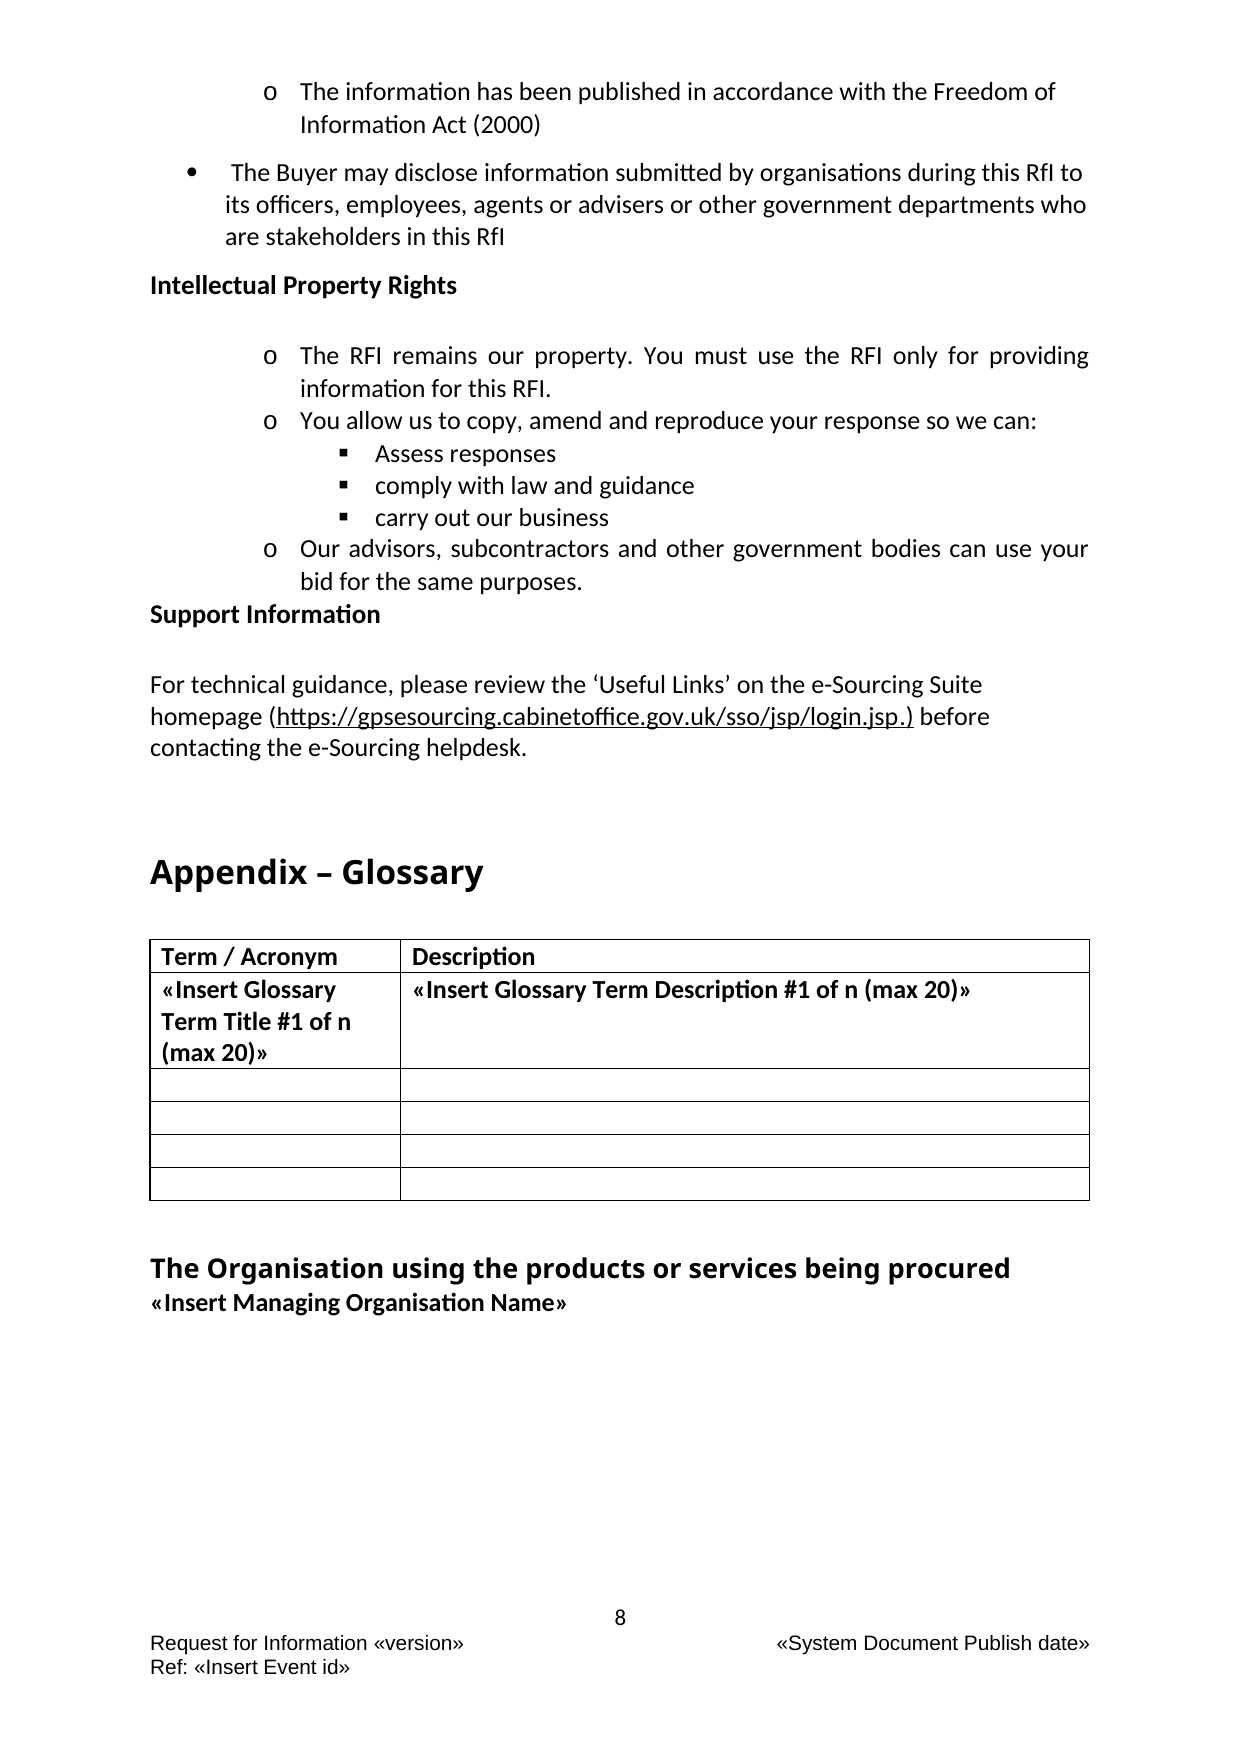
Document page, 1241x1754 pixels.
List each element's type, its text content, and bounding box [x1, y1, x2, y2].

table_cell [151, 1102, 400, 1134]
table_cell [401, 1102, 1089, 1134]
subtitle Support Information [150, 597, 1090, 630]
list You allow us to copy, amend and reproduce your response so we can: [262, 404, 1090, 437]
table_cell [151, 1069, 400, 1101]
table_cell [401, 1168, 1089, 1199]
subtitle The Organisation using the products or services being procured [150, 1249, 1090, 1286]
text «Insert Managing Organisation Name» [150, 1286, 1090, 1318]
table_cell «Insert Glossary Term Description #1 of n (max 20)» [401, 973, 1089, 1068]
list comply with law and guidance [337, 469, 1090, 501]
table_cell [401, 1069, 1089, 1101]
list Assess responses [337, 437, 1090, 469]
subtitle Intellectual Property Rights [150, 268, 1090, 302]
subtitle Appendix – Glossary [150, 849, 1090, 894]
table_cell [151, 1168, 400, 1199]
list carry out our business [337, 501, 1090, 532]
text For technical guidance, please review the ‘Useful Links’ on the e-Sourcing Suite homepage (https://gpsesourcing.cabinetoffice.gov.uk/sso/jsp/login.jsp.) before contacting the e-Sourcing helpdesk. [150, 668, 1090, 763]
table_header Description [401, 940, 1089, 972]
list Our advisors, subcontractors and other government bodies can use your bid for the same purposes. [262, 532, 1090, 597]
list The information has been published in accordance with the Freedom of Information Act (2000) [262, 75, 1090, 140]
table_cell [401, 1135, 1089, 1167]
table_cell [151, 1135, 400, 1167]
table_header Term / Acronym [151, 940, 400, 972]
list The RFI remains our property. You must use the RFI only for providing information for this RFI. [262, 339, 1090, 404]
table_cell «Insert Glossary Term Title #1 of n (max 20)» [151, 973, 400, 1068]
list The Buyer may disclose information submitted by organisations during this RfI to its officers, employees, agents or advisers or other government departments who are stakeholders in this RfI [187, 157, 1090, 252]
